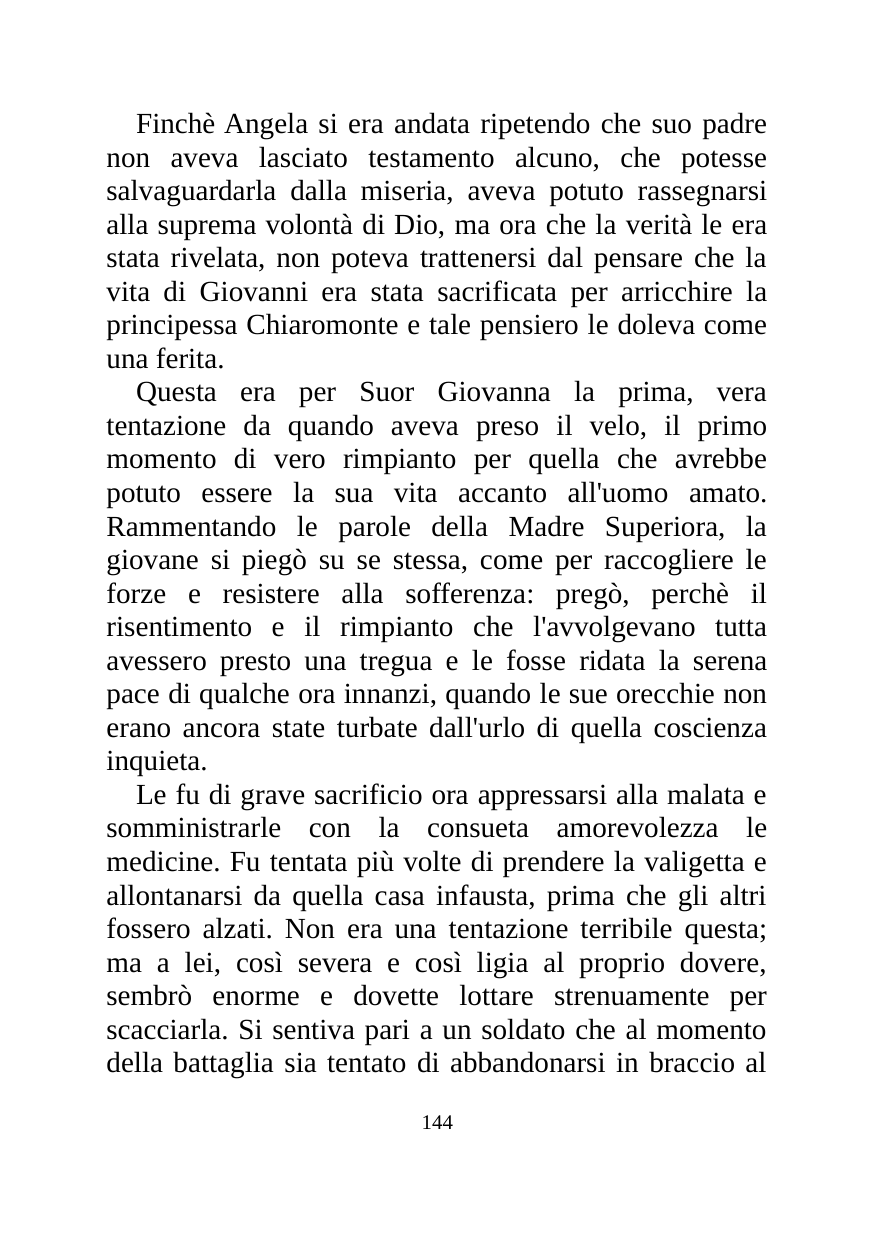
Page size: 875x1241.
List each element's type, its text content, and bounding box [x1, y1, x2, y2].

text Questa era per Suor Giovanna la prima, vera tentazione da quando aveva preso il velo, il primo momento di vero rimpianto per quella che avrebbe potuto essere la sua vita accanto all'uomo amato. Rammentando le parole della Madre Superiora, la giovane si piegò su se stessa, come per raccogliere le forze e resistere alla sofferenza: pregò, perchè il risentimento e il rimpianto che l'avvolgevano tutta avessero presto una tregua e le fosse ridata la serena pace di qualche ora innanzi, quando le sue orecchie non erano ancora state turbate dall'urlo di quella coscienza inquieta. [106, 374, 768, 777]
text Finchè Angela si era andata ripetendo che suo padre non aveva lasciato testamento alcuno, che potesse salvaguardarla dalla miseria, aveva potuto rassegnarsi alla suprema volontà di Dio, ma ora che la verità le era stata rivelata, non poteva trattenersi dal pensare che la vita di Giovanni era stata sacrificata per arricchire la principessa Chiaromonte e tale pensiero le doleva come una ferita. [106, 106, 768, 374]
text Le fu di grave sacrificio ora appressarsi alla malata e somministrarle con la consueta amorevolezza le medicine. Fu tentata più volte di prendere la valigetta e allontanarsi da quella casa infausta, prima che gli altri fossero alzati. Non era una tentazione terribile questa; ma a lei, così severa e così ligia al proprio dovere, sembrò enorme e dovette lottare strenuamente per scacciarla. Si sentiva pari a un soldato che al momento della battaglia sia tentato di abbandonarsi in braccio al [106, 777, 768, 1079]
